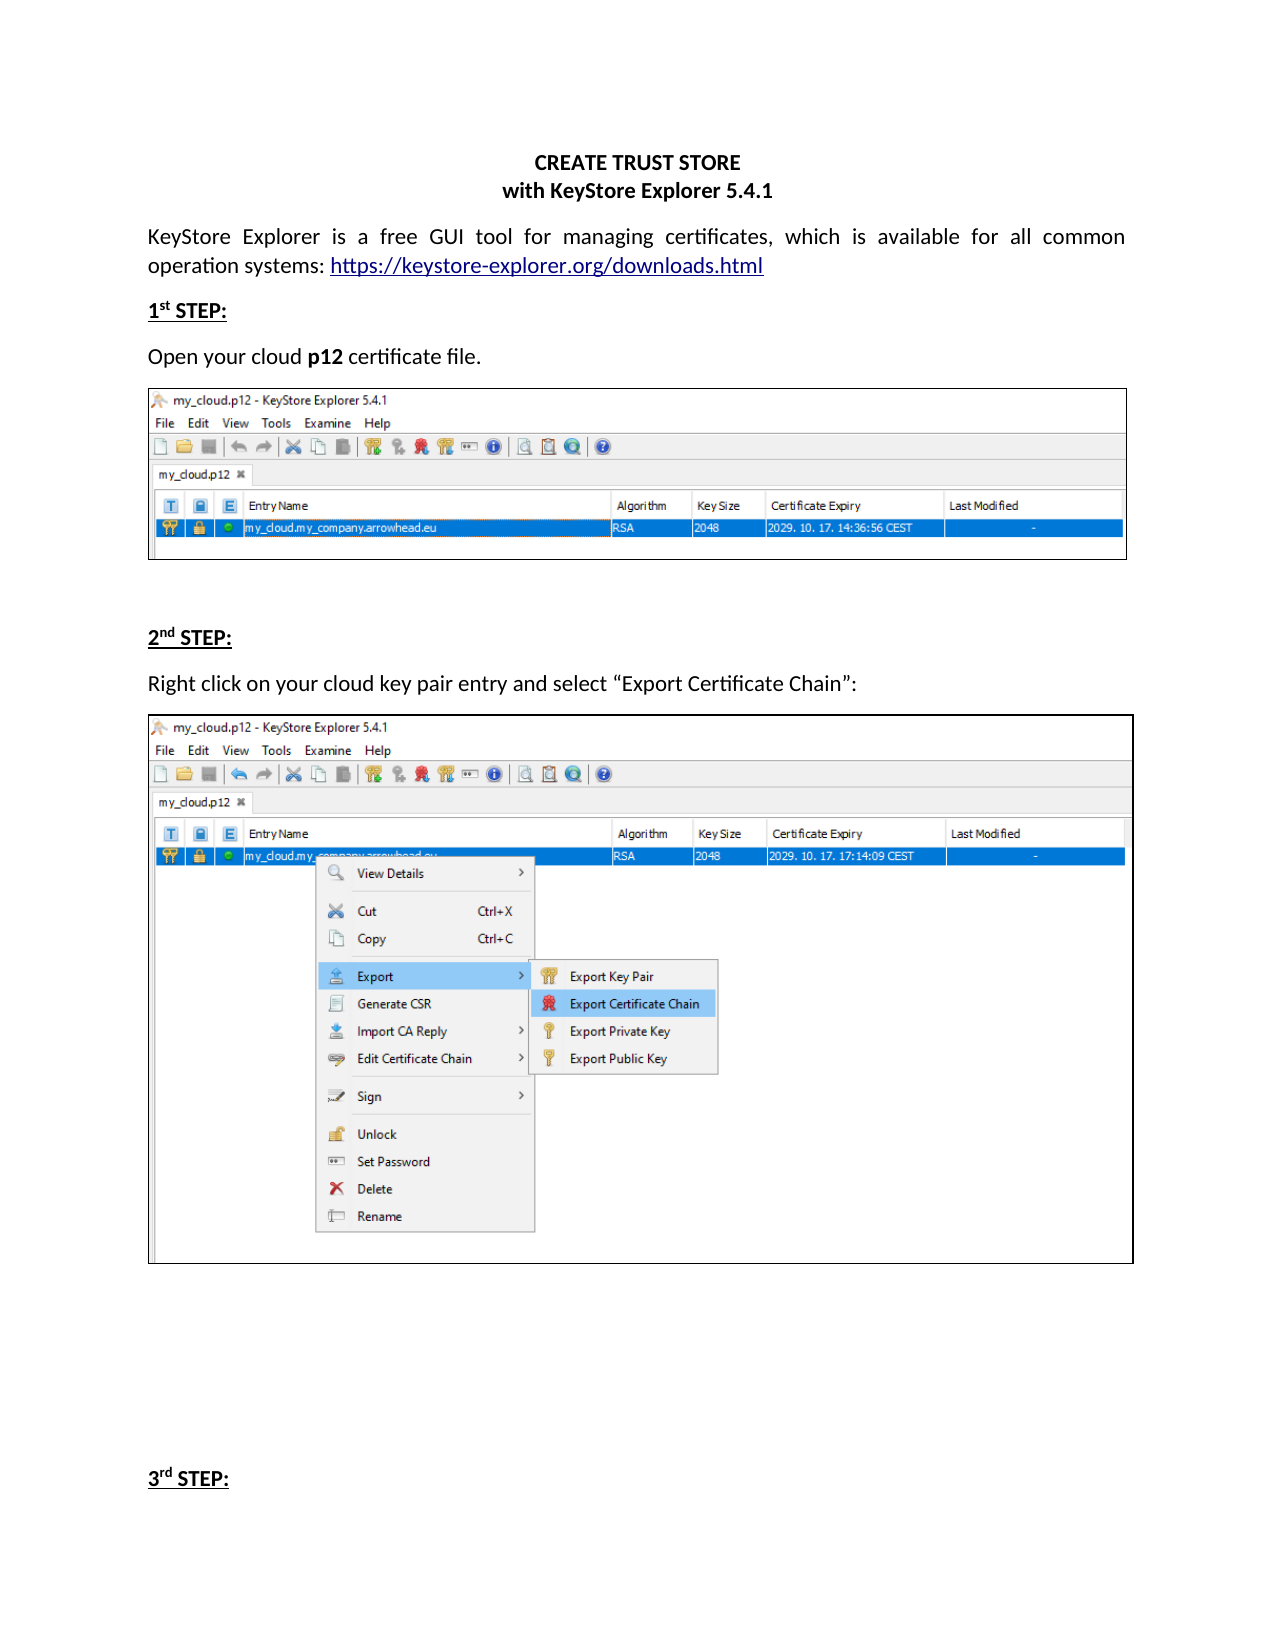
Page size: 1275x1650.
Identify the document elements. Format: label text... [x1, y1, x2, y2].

text Right click on your cloud key pair entry and select “Export Certificate Chain”: [148, 669, 1127, 697]
text KeyStore Explorer is a free GUI tool for managing certificates, which is available for all common operation systems: https://keystore-explorer.org/downloads.html [148, 222, 1127, 279]
text 1st STEP: [148, 296, 1127, 324]
text 2nd STEP: [148, 623, 1127, 651]
text CREATE TRUST STORE with KeyStore Explorer 5.4.1 [148, 148, 1127, 204]
text Open your cloud p12 certificate file. [148, 342, 1127, 370]
text 3rd STEP: [148, 1464, 1127, 1492]
